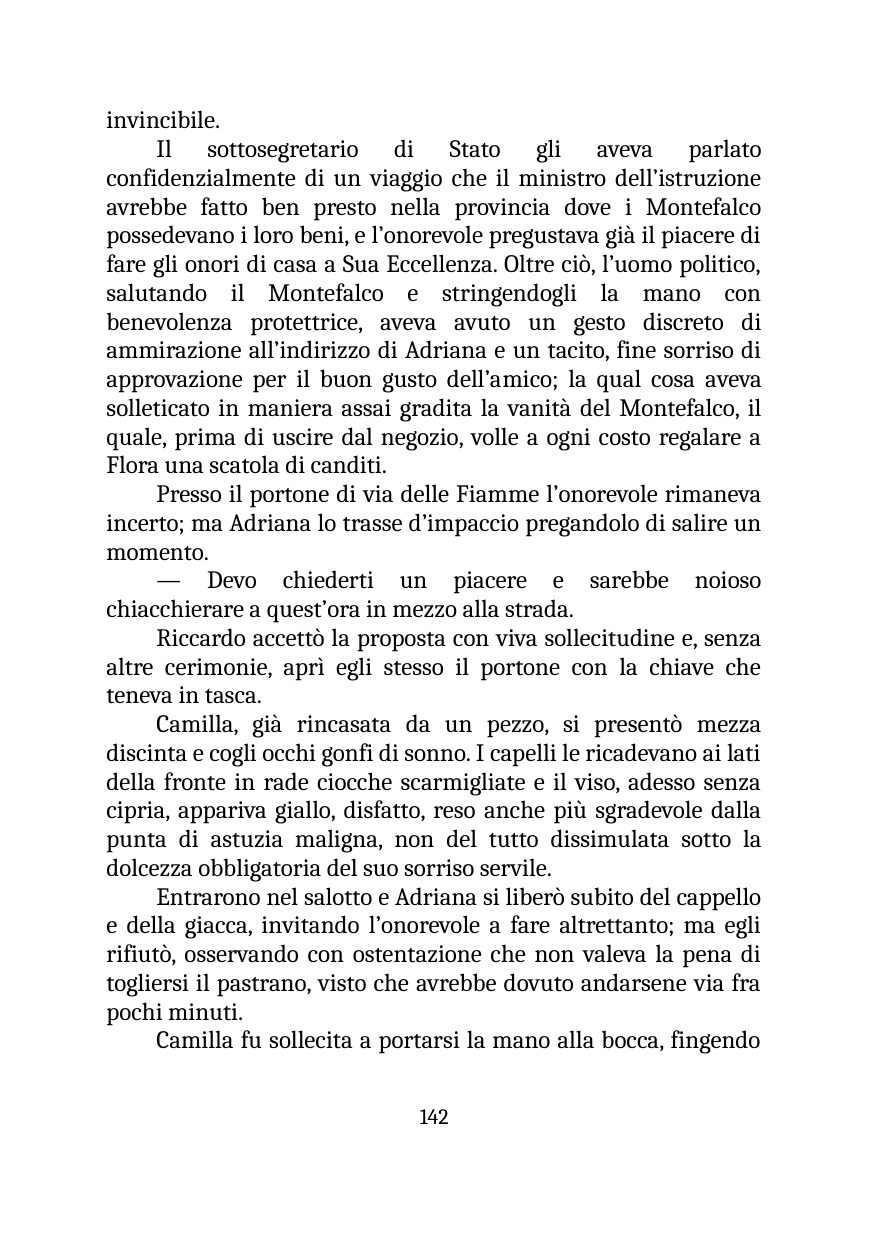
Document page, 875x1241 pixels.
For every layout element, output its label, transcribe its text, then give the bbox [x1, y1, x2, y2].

text Presso il portone di via delle Fiamme l’onorevole rimaneva incerto; ma Adriana lo trasse d’impaccio pregandolo di salire un momento. [106, 480, 762, 566]
text — Devo chiederti un piacere e sarebbe noioso chiacchierare a quest’ora in mezzo alla strada. [106, 566, 762, 624]
text Il sottosegretario di Stato gli aveva parlato confidenzialmente di un viaggio che il ministro dell’istruzione avrebbe fatto ben presto nella provincia dove i Montefalco possedevano i loro beni, e l’onorevole pregustava già il piacere di fare gli onori di casa a Sua Eccellenza. Oltre ciò, l’uomo politico, salutando il Montefalco e stringendogli la mano con benevolenza protettrice, aveva avuto un gesto discreto di ammirazione all’indirizzo di Adriana e un tacito, fine sorriso di approvazione per il buon gusto dell’amico; la qual cosa aveva solleticato in maniera assai gradita la vanità del Montefalco, il quale, prima di uscire dal negozio, volle a ogni costo regalare a Flora una scatola di canditi. [106, 135, 762, 480]
text invincibile. [106, 106, 762, 135]
text Entrarono nel salotto e Adriana si liberò subito del cappello e della giacca, invitando l’onorevole a fare altrettanto; ma egli rifiutò, osservando con ostentazione che non valeva la pena di togliersi il pastrano, visto che avrebbe dovuto andarsene via fra pochi minuti. [106, 882, 762, 1026]
text Camilla fu sollecita a portarsi la mano alla bocca, fingendo [106, 1026, 762, 1055]
text Camilla, già rincasata da un pezzo, si presentò mezza discinta e cogli occhi gonfi di sonno. I capelli le ricadevano ai lati della fronte in rade ciocche scarmigliate e il viso, adesso senza cipria, appariva giallo, disfatto, reso anche più sgradevole dalla punta di astuzia maligna, non del tutto dissimulata sotto la dolcezza obbligatoria del suo sorriso servile. [106, 710, 762, 882]
text Riccardo accettò la proposta con viva sollecitudine e, senza altre cerimonie, aprì egli stesso il portone con la chiave che teneva in tasca. [106, 624, 762, 710]
